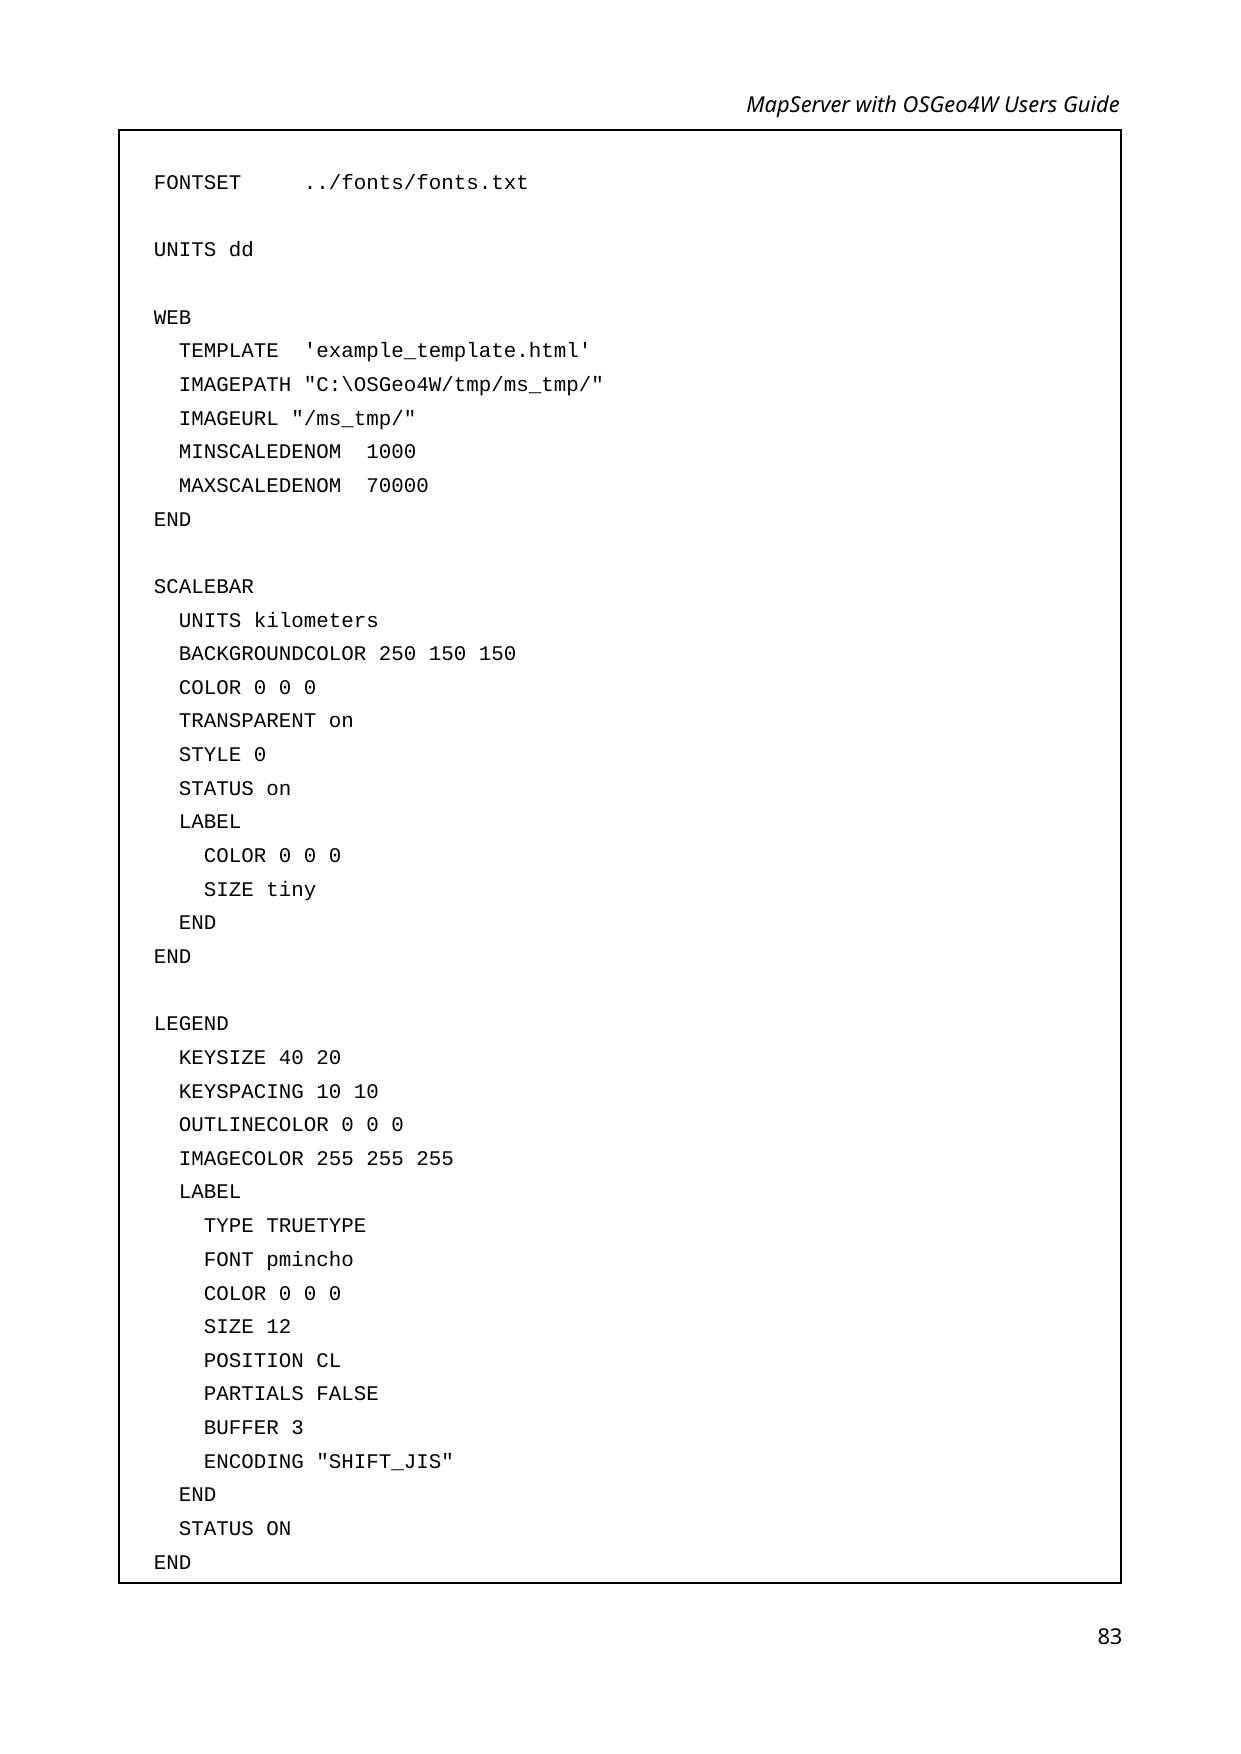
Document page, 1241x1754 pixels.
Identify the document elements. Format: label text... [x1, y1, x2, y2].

text UNITS kilometers [120, 600, 1120, 634]
text LABEL [120, 802, 1120, 836]
text TEMPLATE 'example_template.html' [120, 331, 1120, 365]
text COLOR 0 0 0 [120, 1273, 1120, 1307]
text END [120, 1542, 1120, 1582]
text SIZE 12 [120, 1307, 1120, 1341]
text PARTIALS FALSE [120, 1374, 1120, 1408]
text ENCODING "SHIFT_JIS" [120, 1442, 1120, 1475]
text FONTSET ../fonts/fonts.txt [120, 163, 1120, 201]
text FONT pmincho [120, 1240, 1120, 1273]
text END [120, 903, 1120, 937]
text STATUS on [120, 769, 1120, 802]
text POSITION CL [120, 1341, 1120, 1374]
text TYPE TRUETYPE [120, 1206, 1120, 1240]
text COLOR 0 0 0 [120, 668, 1120, 701]
text STYLE 0 [120, 735, 1120, 769]
text LABEL [120, 1172, 1120, 1206]
text TRANSPARENT on [120, 701, 1120, 735]
text IMAGEURL "/ms_tmp/" [120, 398, 1120, 432]
text IMAGECOLOR 255 255 255 [120, 1139, 1120, 1172]
text COLOR 0 0 0 [120, 836, 1120, 869]
text OUTLINECOLOR 0 0 0 [120, 1105, 1120, 1139]
text IMAGEPATH "C:\OSGeo4W/tmp/ms_tmp/" [120, 365, 1120, 398]
text MAXSCALEDENOM 70000 [120, 466, 1120, 499]
text BUFFER 3 [120, 1408, 1120, 1442]
text KEYSIZE 40 20 [120, 1038, 1120, 1071]
text MINSCALEDENOM 1000 [120, 432, 1120, 466]
text WEB [120, 298, 1120, 331]
text UNITS dd [120, 230, 1120, 268]
text END [120, 1475, 1120, 1509]
text STATUS ON [120, 1509, 1120, 1542]
text END [120, 937, 1120, 975]
text SCALEBAR [120, 567, 1120, 600]
text END [120, 499, 1120, 537]
text BACKGROUNDCOLOR 250 150 150 [120, 634, 1120, 668]
text KEYSPACING 10 10 [120, 1071, 1120, 1105]
text LEGEND [120, 1004, 1120, 1038]
text SIZE tiny [120, 869, 1120, 903]
